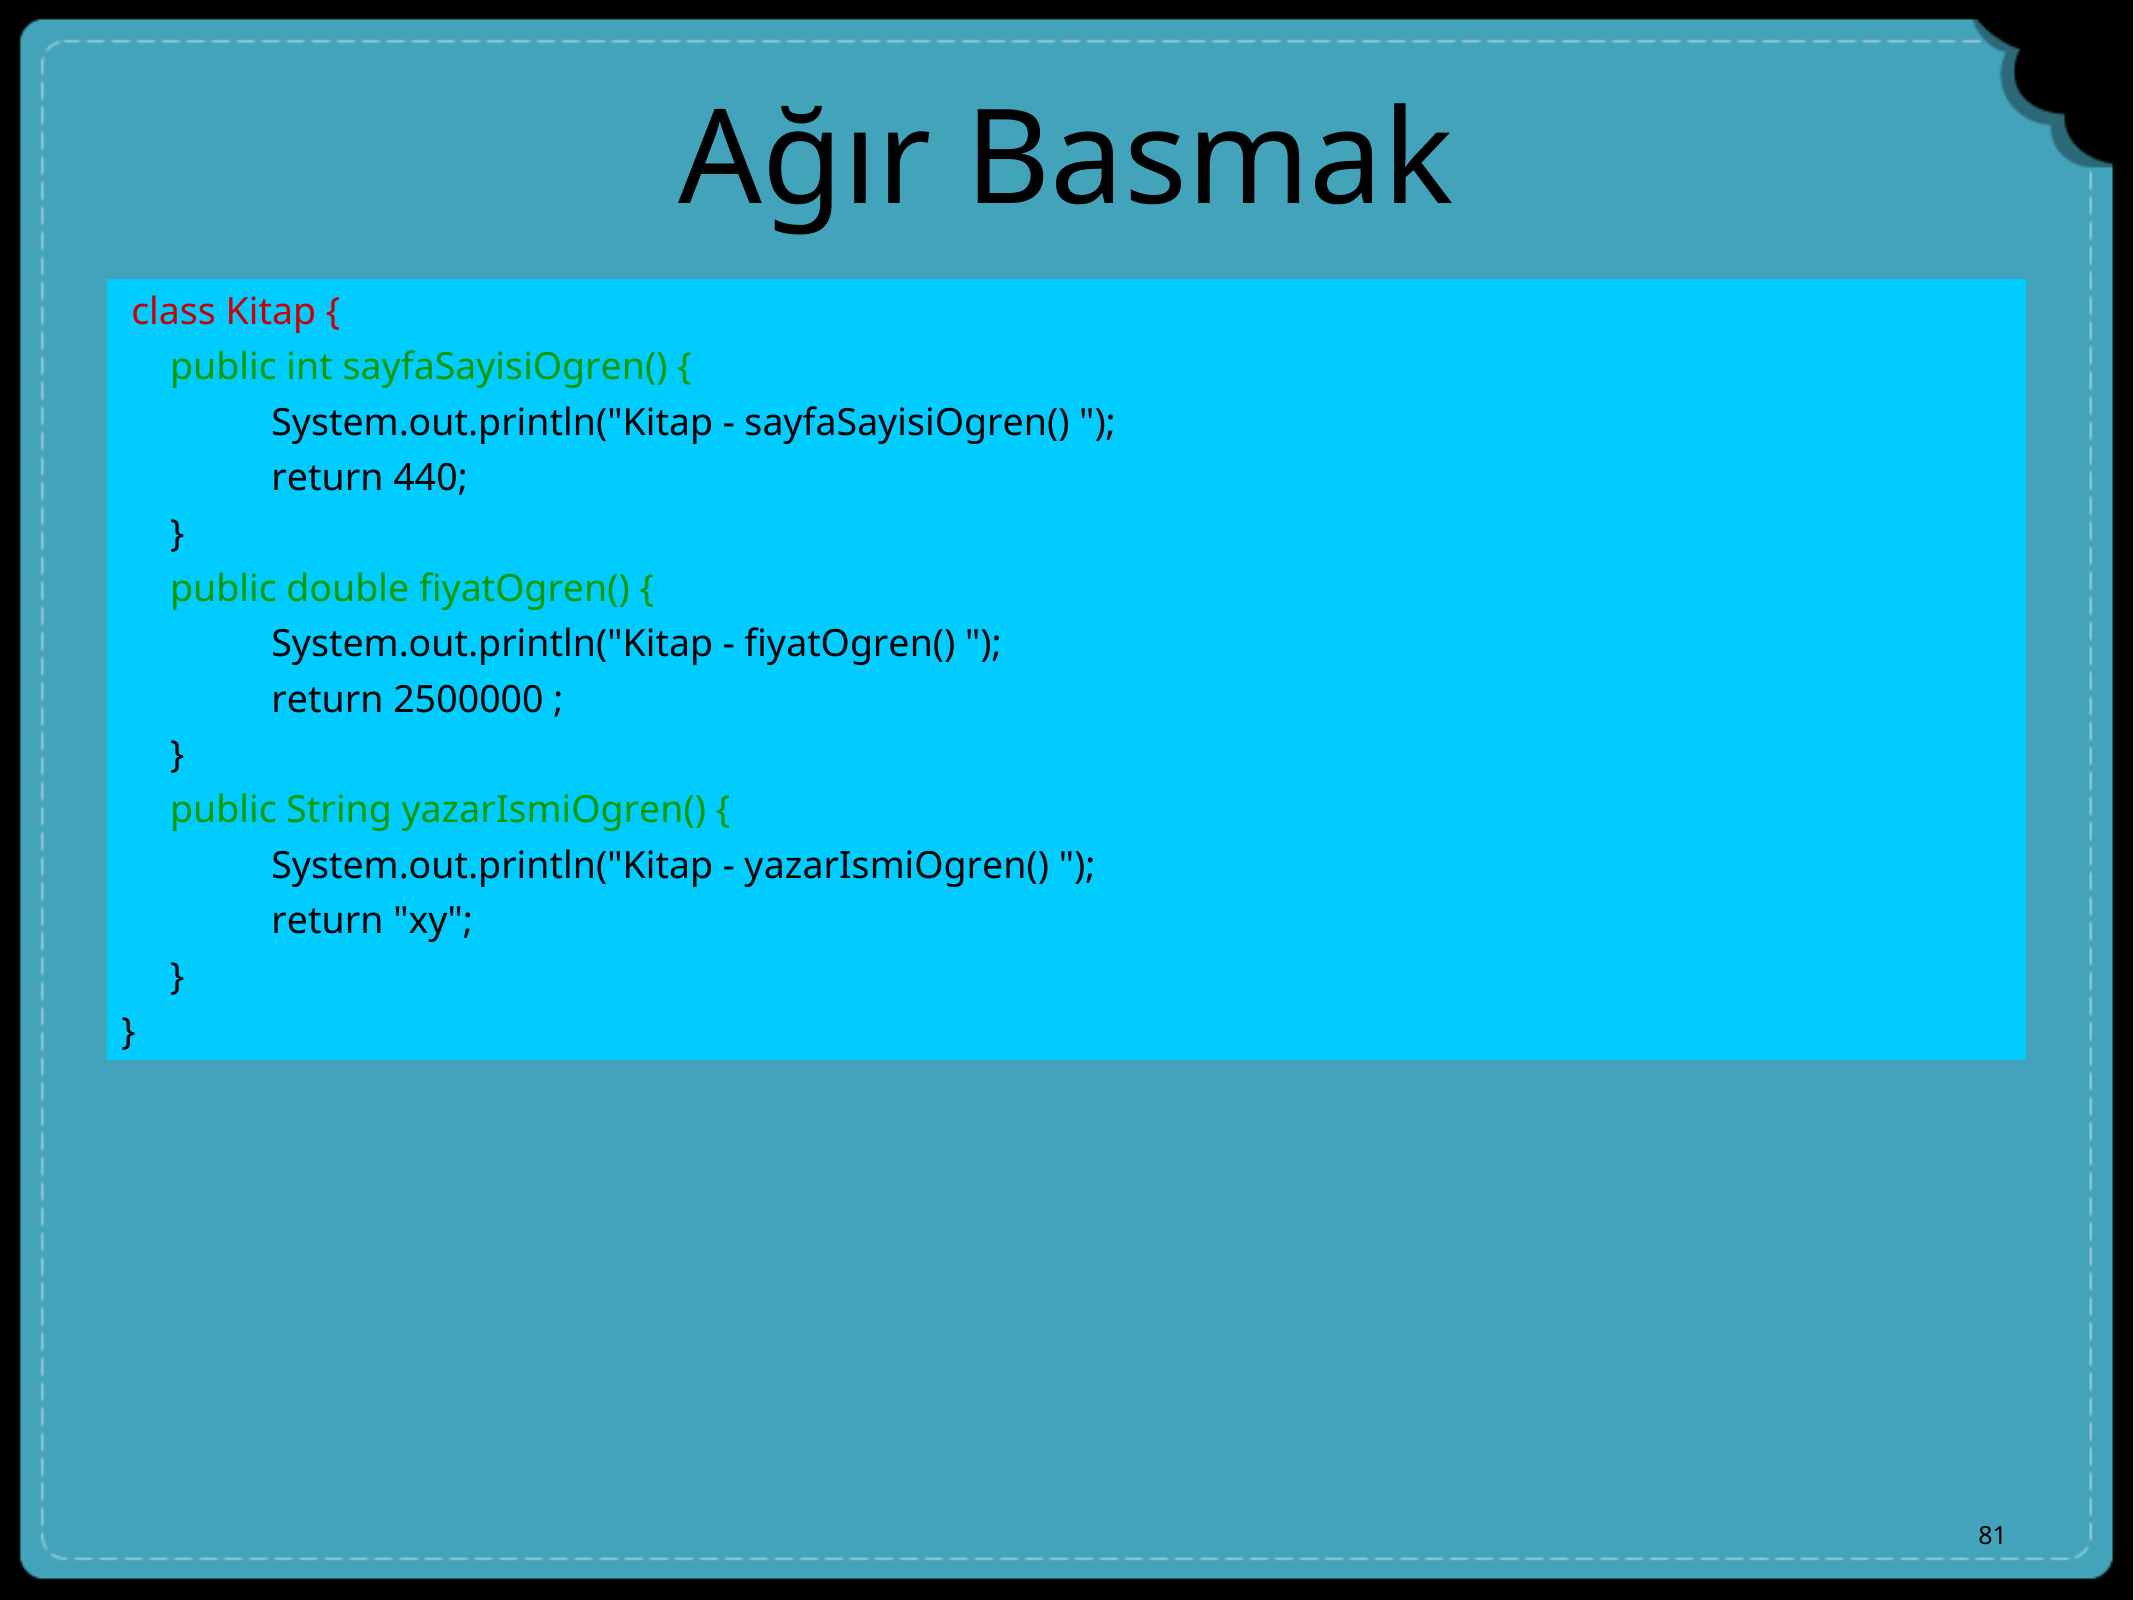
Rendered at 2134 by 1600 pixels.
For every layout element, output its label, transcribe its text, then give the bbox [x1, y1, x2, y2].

table_header class Kitap { public int sayfaSayisiOgren() { System.out.println("Kitap - sayfaSayisiOgren() "); return 440; } public double fiyatOgren() { System.out.println("Kitap - fiyatOgren() "); return 2500000 ; } public String yazarIsmiOgren() { System.out.println("Kitap - yazarIsmiOgren() "); return "xy"; } } [107, 279, 2026, 1060]
title Ağır Basmak [106, 64, 2027, 311]
picture [0, 0, 2134, 1600]
